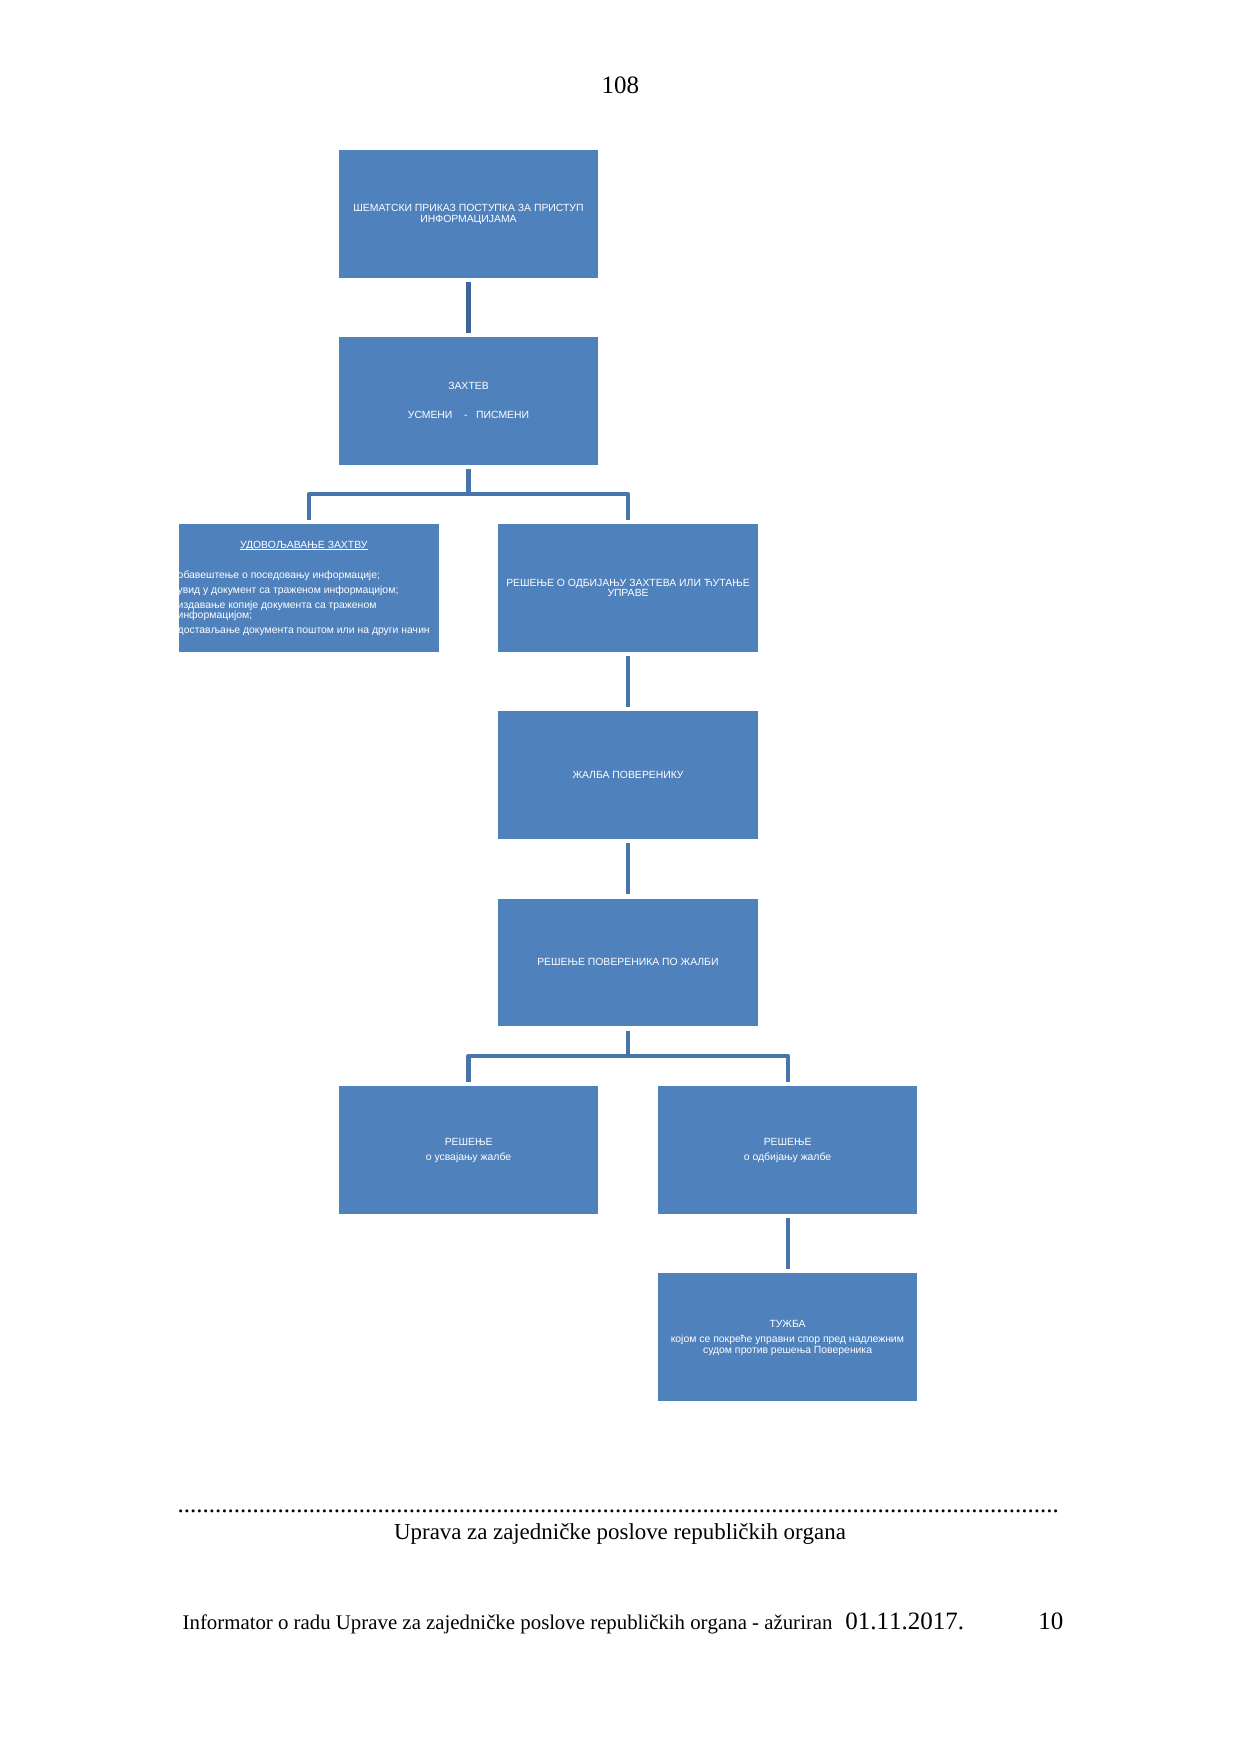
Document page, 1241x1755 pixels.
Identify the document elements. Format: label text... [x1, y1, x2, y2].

text Uprava za zajedničke poslove republičkih organa [177, 1518, 1063, 1544]
text ............................................................................................................................................. [177, 1489, 1063, 1518]
